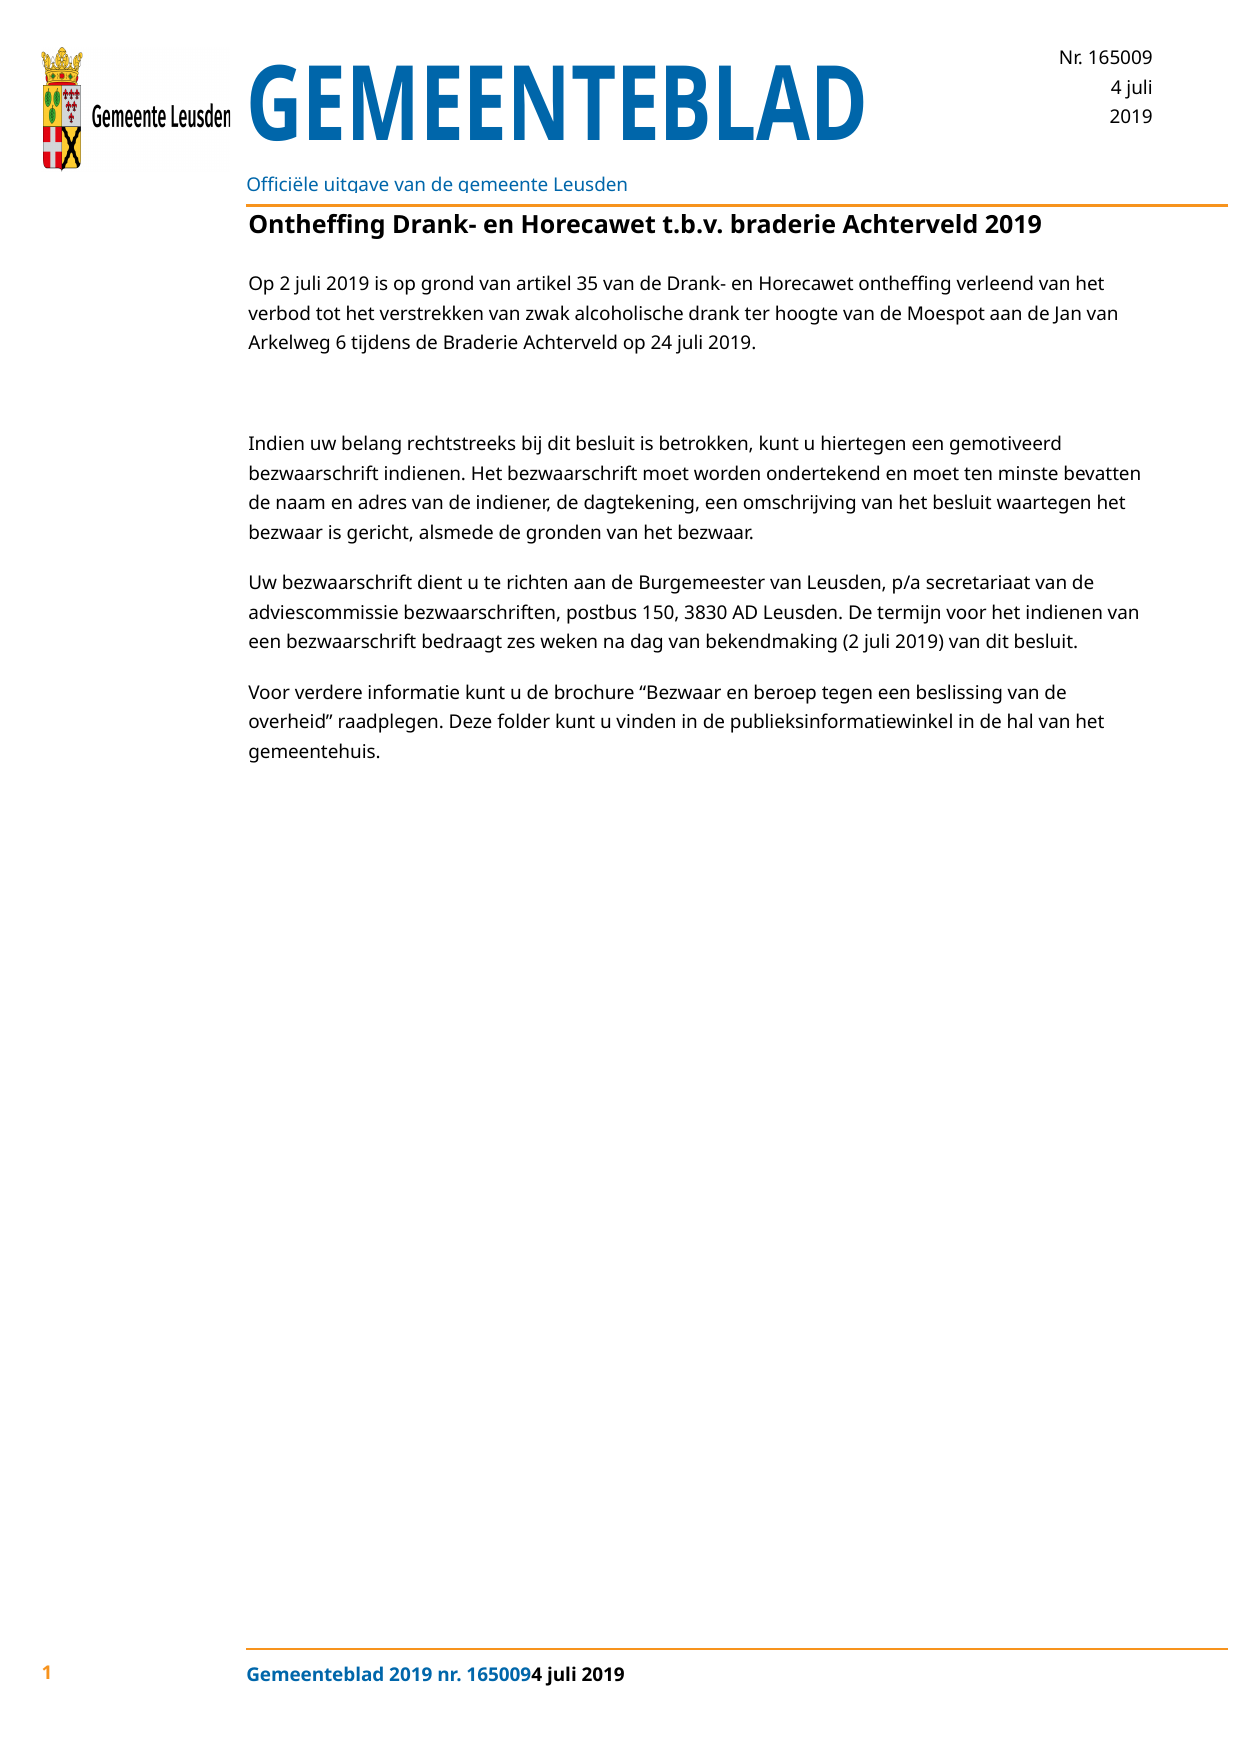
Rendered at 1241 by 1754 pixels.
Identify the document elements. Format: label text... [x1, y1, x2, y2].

text Uw bezwaarschrift dient u te richten aan de Burgemeester van Leusden, p/a secretariaat van de adviescommissie bezwaarschriften, postbus 150, 3830 AD Leusden. De termijn voor het indienen van een bezwaarschrift bedraagt zes weken na dag van bekendmaking (2 juli 2019) van dit besluit. [248, 569, 1152, 654]
text Indien uw belang rechtstreeks bij dit besluit is betrokken, kunt u hiertegen een gemotiveerd bezwaarschrift indienen. Het bezwaarschrift moet worden ondertekend en moet ten minste bevatten de naam en adres van de indiener, de dagtekening, een omschrijving van het besluit waartegen het bezwaar is gericht, alsmede de gronden van het bezwaar. [248, 430, 1152, 545]
text Op 2 juli 2019 is op grond van artikel 35 van de Drank- en Horecawet ontheffing verleend van het verbod tot het verstrekken van zwak alcoholische drank ter hoogte van de Moespot aan de Jan van Arkelweg 6 tijdens de Braderie Achterveld op 24 juli 2019. [248, 270, 1152, 355]
text Ontheffing Drank- en Horecawet t.b.v. braderie Achterveld 2019 [248, 207, 1152, 241]
picture [41, 47, 231, 172]
text Voor verdere informatie kunt u de brochure “Bezwaar en beroep tegen een beslissing van de overheid” raadplegen. Deze folder kunt u vinden in de publieksinformatiewinkel in de hal van het gemeentehuis. [248, 679, 1152, 764]
